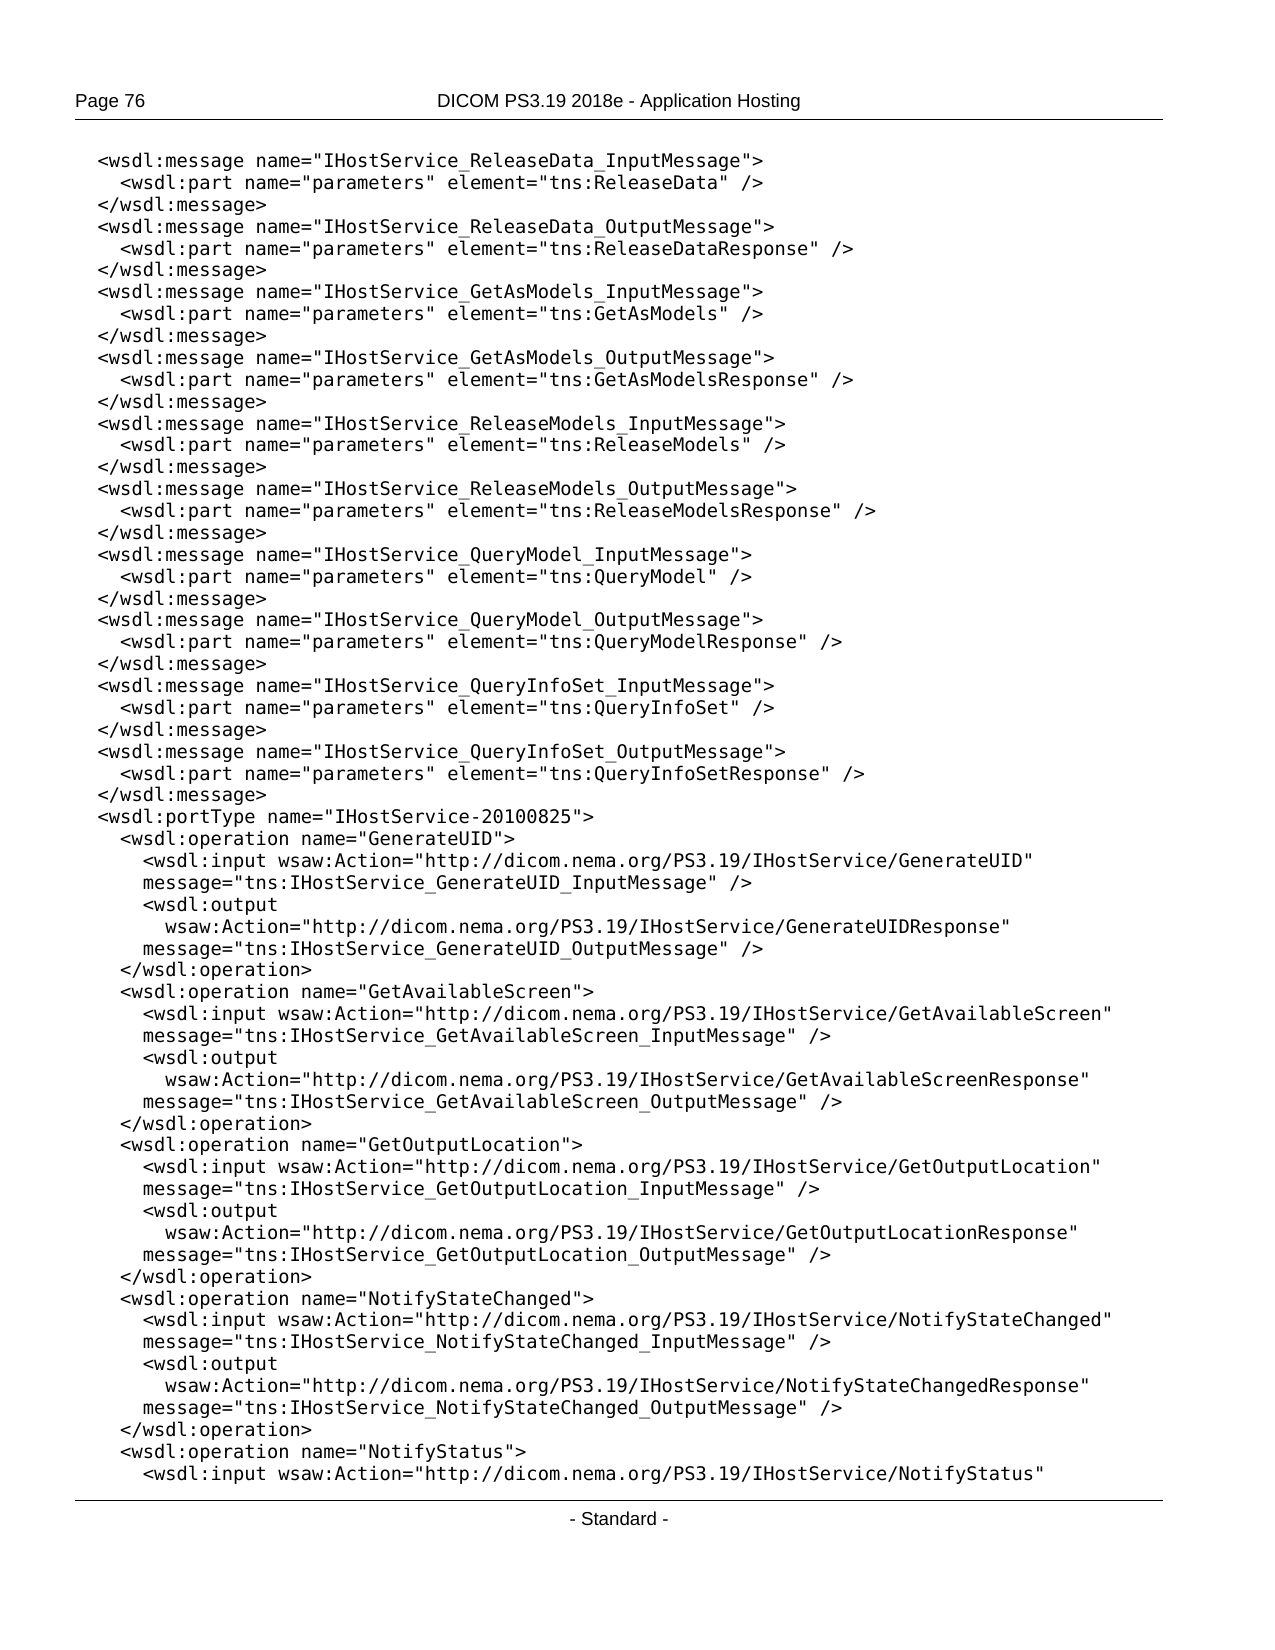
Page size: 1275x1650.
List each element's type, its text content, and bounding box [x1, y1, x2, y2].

text <wsdl:message name="IHostService_ReleaseData_InputMessage"> <wsdl:part name="parameters" element="tns:ReleaseData" /> </wsdl:message> <wsdl:message name="IHostService_ReleaseData_OutputMessage"> <wsdl:part name="parameters" element="tns:ReleaseDataResponse" /> </wsdl:message> <wsdl:message name="IHostService_GetAsModels_InputMessage"> <wsdl:part name="parameters" element="tns:GetAsModels" /> </wsdl:message> <wsdl:message name="IHostService_GetAsModels_OutputMessage"> <wsdl:part name="parameters" element="tns:GetAsModelsResponse" /> </wsdl:message> <wsdl:message name="IHostService_ReleaseModels_InputMessage"> <wsdl:part name="parameters" element="tns:ReleaseModels" /> </wsdl:message> <wsdl:message name="IHostService_ReleaseModels_OutputMessage"> <wsdl:part name="parameters" element="tns:ReleaseModelsResponse" /> </wsdl:message> <wsdl:message name="IHostService_QueryModel_InputMessage"> <wsdl:part name="parameters" element="tns:QueryModel" /> </wsdl:message> <wsdl:message name="IHostService_QueryModel_OutputMessage"> <wsdl:part name="parameters" element="tns:QueryModelResponse" /> </wsdl:message> <wsdl:message name="IHostService_QueryInfoSet_InputMessage"> <wsdl:part name="parameters" element="tns:QueryInfoSet" /> </wsdl:message> <wsdl:message name="IHostService_QueryInfoSet_OutputMessage"> <wsdl:part name="parameters" element="tns:QueryInfoSetResponse" /> </wsdl:message> <wsdl:portType name="IHostService-20100825"> <wsdl:operation name="GenerateUID"> <wsdl:input wsaw:Action="http://dicom.nema.org/PS3.19/IHostService/GenerateUID" message="tns:IHostService_GenerateUID_InputMessage" /> <wsdl:output wsaw:Action="http://dicom.nema.org/PS3.19/IHostService/GenerateUIDResponse" message="tns:IHostService_GenerateUID_OutputMessage" /> </wsdl:operation> <wsdl:operation name="GetAvailableScreen"> <wsdl:input wsaw:Action="http://dicom.nema.org/PS3.19/IHostService/GetAvailableScreen" message="tns:IHostService_GetAvailableScreen_InputMessage" /> <wsdl:output wsaw:Action="http://dicom.nema.org/PS3.19/IHostService/GetAvailableScreenResponse" message="tns:IHostService_GetAvailableScreen_OutputMessage" /> </wsdl:operation> <wsdl:operation name="GetOutputLocation"> <wsdl:input wsaw:Action="http://dicom.nema.org/PS3.19/IHostService/GetOutputLocation" message="tns:IHostService_GetOutputLocation_InputMessage" /> <wsdl:output wsaw:Action="http://dicom.nema.org/PS3.19/IHostService/GetOutputLocationResponse" message="tns:IHostService_GetOutputLocation_OutputMessage" /> </wsdl:operation> <wsdl:operation name="NotifyStateChanged"> <wsdl:input wsaw:Action="http://dicom.nema.org/PS3.19/IHostService/NotifyStateChanged" message="tns:IHostService_NotifyStateChanged_InputMessage" /> <wsdl:output wsaw:Action="http://dicom.nema.org/PS3.19/IHostService/NotifyStateChangedResponse" message="tns:IHostService_NotifyStateChanged_OutputMessage" /> </wsdl:operation> <wsdl:operation name="NotifyStatus"> <wsdl:input wsaw:Action="http://dicom.nema.org/PS3.19/IHostService/NotifyStatus" [75, 150, 1162, 1484]
